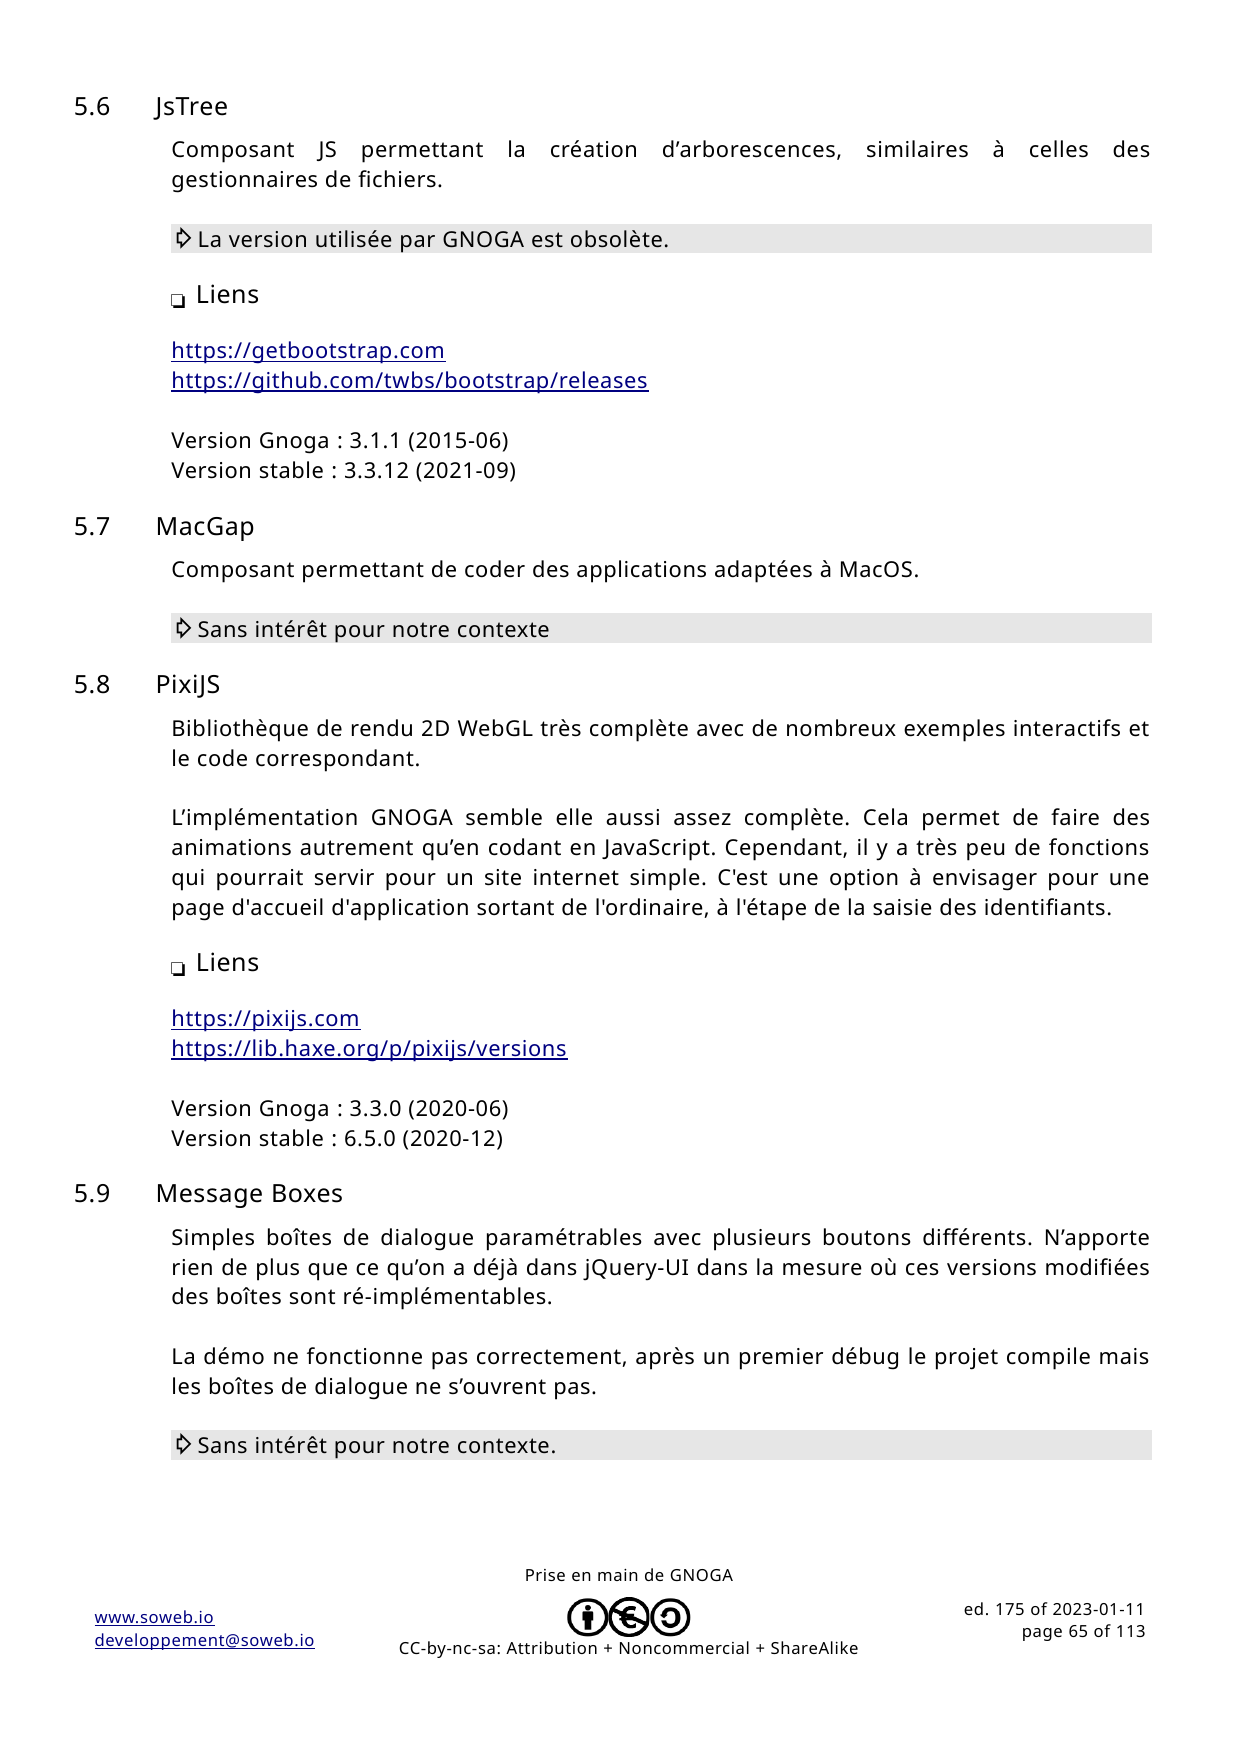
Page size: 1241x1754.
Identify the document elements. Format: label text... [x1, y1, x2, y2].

text Bibliothèque de rendu 2D WebGL très complète avec de nombreux exemples interactifs et le code correspondant. [171, 713, 1152, 772]
text L’implémentation GNOGA semble elle aussi assez complète. Cela permet de faire des animations autrement qu’en codant en JavaScript. Cependant, il y a très peu de fonctions qui pourrait servir pour un site internet simple. C'est une option à envisager pour une page d'accueil d'application sortant de l'ordinaire, à l'étape de la saisie des identifiants. [171, 802, 1152, 921]
text Composant JS permettant la création d’arborescences, similaires à celles des gestionnaires de fichiers. [171, 134, 1152, 194]
text Version stable : 6.5.0 (2020-12) [171, 1122, 1152, 1152]
text Version stable : 3.3.12 (2021-09) [171, 455, 1152, 484]
list Sans intérêt pour notre contexte [171, 613, 1152, 643]
text Composant permettant de coder des applications adaptées à MacOS. [171, 554, 1152, 584]
text Version Gnoga : 3.1.1 (2015-06) [171, 425, 1152, 455]
subtitle Liens [171, 277, 1152, 324]
picture [566, 1597, 691, 1637]
subtitle Liens [171, 945, 1152, 992]
text https://getbootstrap.com [171, 336, 1152, 365]
subtitle Message Boxes [74, 1176, 1152, 1210]
text Version Gnoga : 3.3.0 (2020-06) [171, 1093, 1152, 1122]
list Sans intérêt pour notre contexte. [171, 1430, 1152, 1460]
text La démo ne fonctionne pas correctement, après un premier débug le projet compile mais les boîtes de dialogue ne s’ouvrent pas. [171, 1341, 1152, 1401]
text https://github.com/twbs/bootstrap/releases [171, 365, 1152, 395]
text https://pixijs.com [171, 1003, 1152, 1033]
text https://lib.haxe.org/p/pixijs/versions [171, 1033, 1152, 1063]
subtitle JsTree [74, 88, 1152, 123]
text Simples boîtes de dialogue paramétrables avec plusieurs boutons différents. N’apporte rien de plus que ce qu’on a déjà dans jQuery-UI dans la mesure où ces versions modifiées des boîtes sont ré-implémentables. [171, 1222, 1152, 1311]
subtitle MacGap [74, 508, 1152, 542]
subtitle PixiJS [74, 667, 1152, 701]
list La version utilisée par GNOGA est obsolète. [171, 224, 1152, 253]
